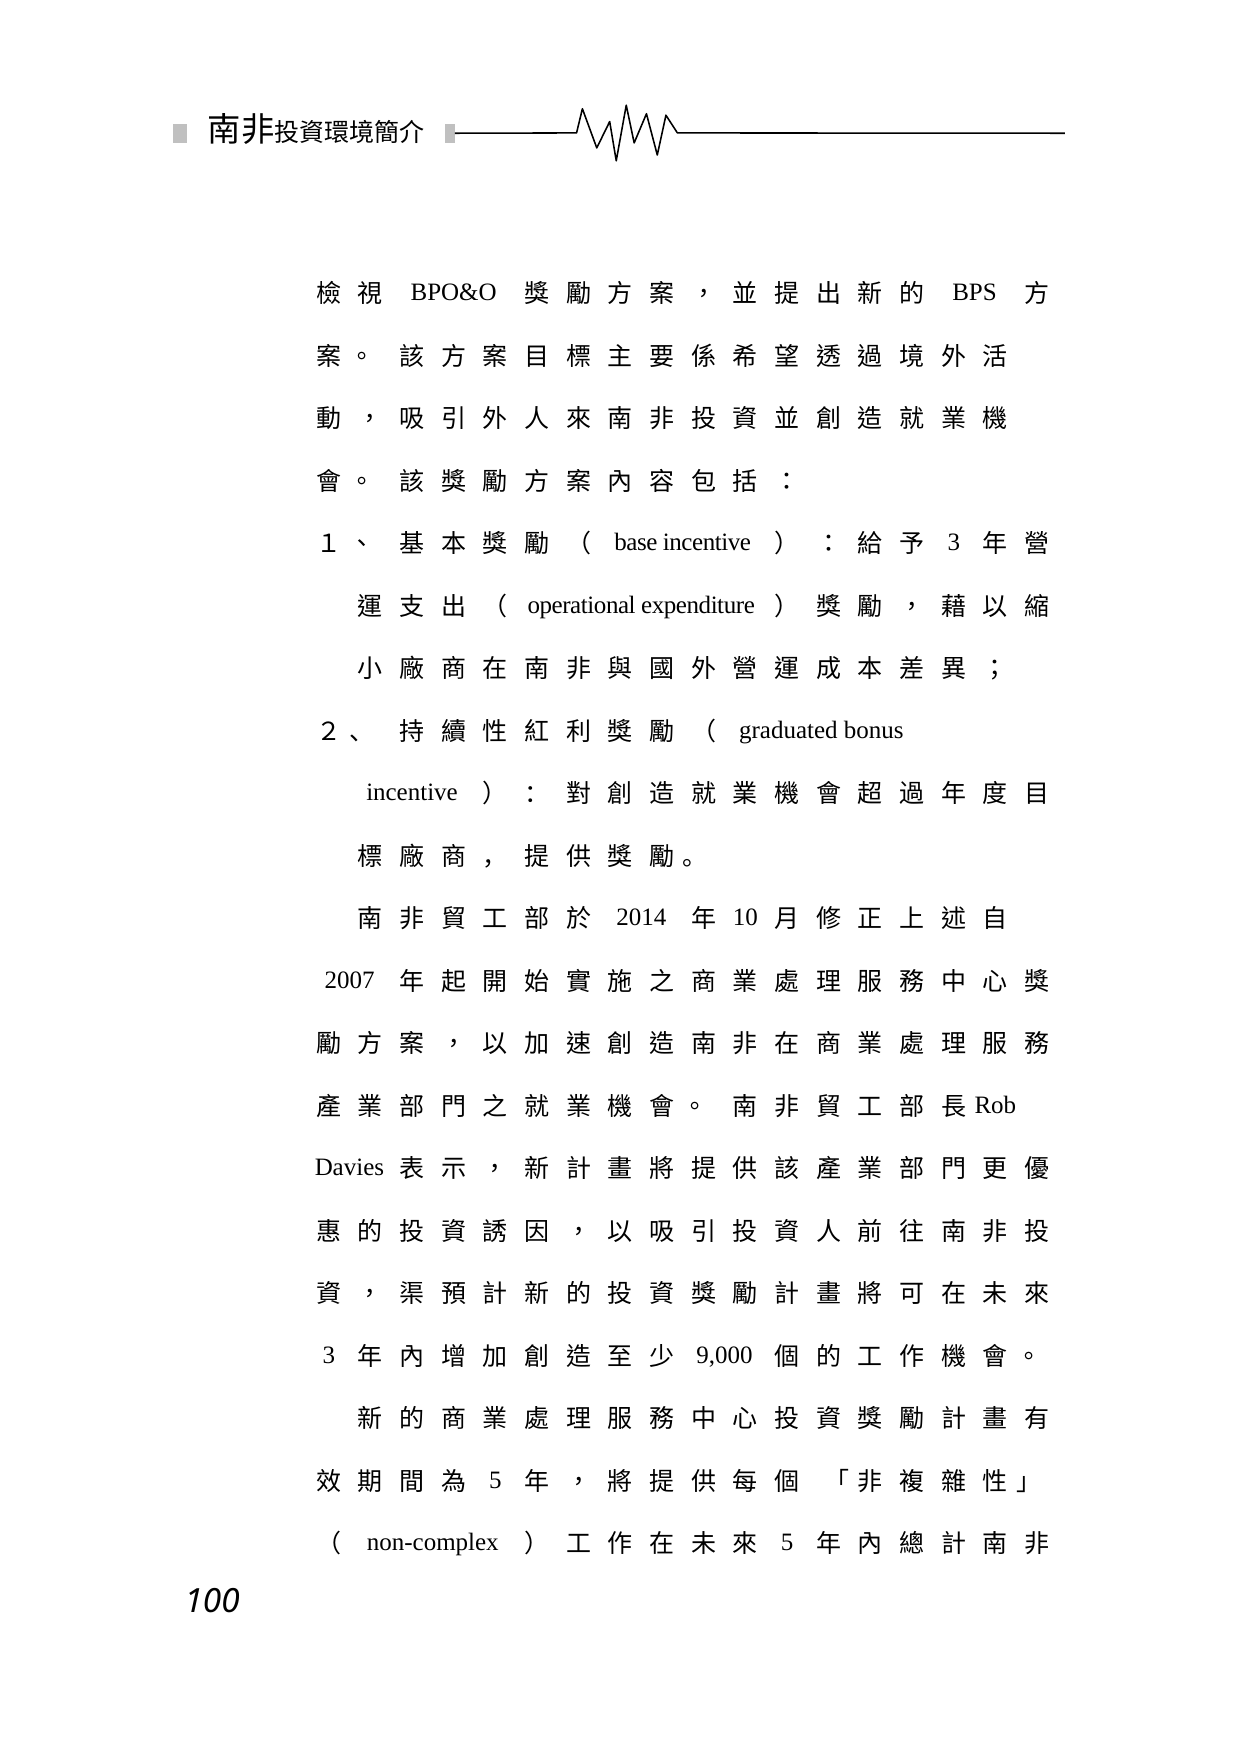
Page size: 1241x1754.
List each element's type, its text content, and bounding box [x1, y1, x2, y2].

text 南非貿工部於2014年10月修正上述自2007年起開始實施之商業處理服務中心獎勵方案，以加速創造南非在商業處理服務產業部門之就業機會。南非貿工部長Rob Davies表示，新計畫將提供該產業部門更優惠的投資誘因，以吸引投資人前往南非投資，渠預計新的投資獎勵計畫將可在未來3年內增加創造至少9,000個的工作機會。 [281, 875, 1058, 1375]
text １、基本獎勵（base incentive）：給予3年營運支出（operational expenditure）獎勵，藉以縮小廠商在南非與國外營運成本差異； [281, 500, 1058, 688]
text 新的商業處理服務中心投資獎勵計畫有效期間為5年，將提供每個「非複雜性」（non-complex）工作在未來5年內總計南非 [281, 1375, 1058, 1563]
text 檢視BPO&O獎勵方案，並提出新的BPS方案。該方案目標主要係希望透過境外活動，吸引外人來南非投資並創造就業機會。該獎勵方案內容包括： [281, 250, 1058, 500]
text ２、持續性紅利獎勵（graduated bonus incentive）：對創造就業機會超過年度目標廠商，提供獎勵。 [281, 688, 1058, 875]
